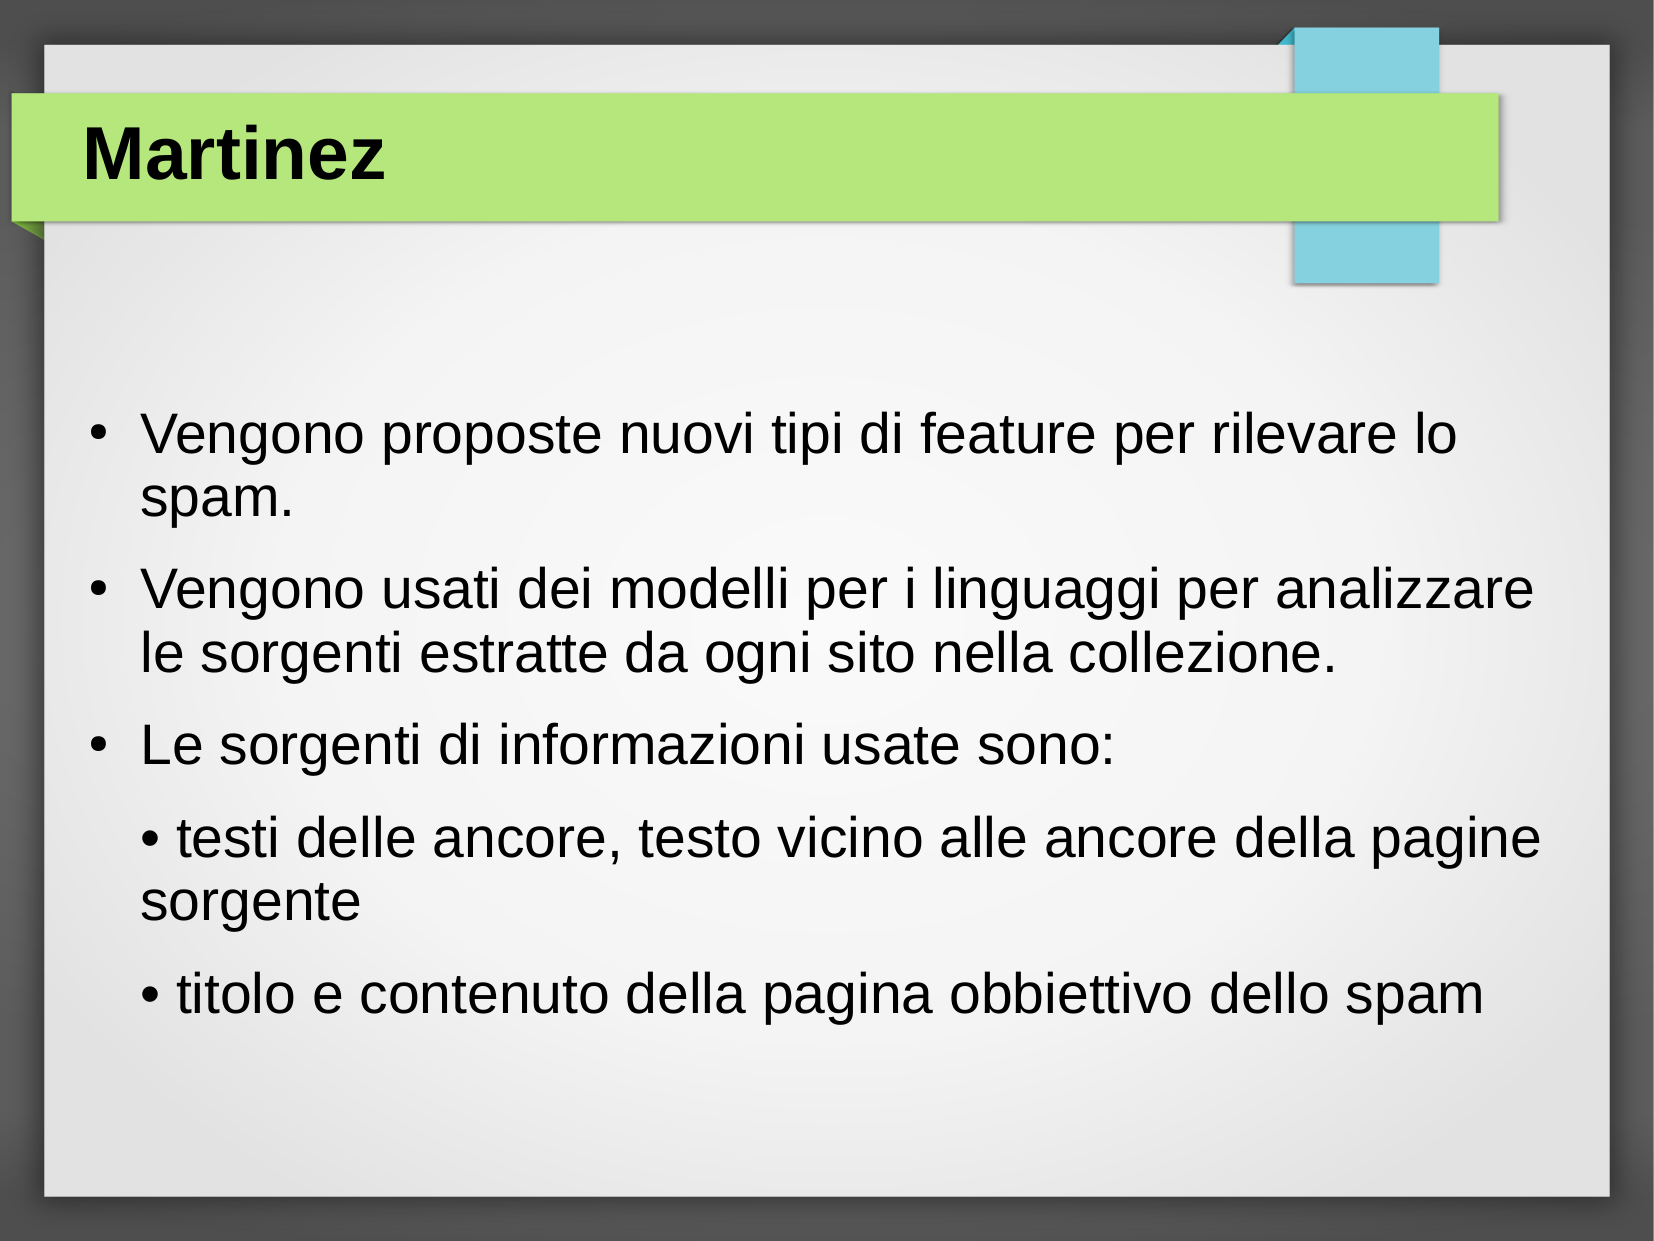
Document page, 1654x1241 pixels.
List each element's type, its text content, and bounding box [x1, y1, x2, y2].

title Martinez [82, 94, 1264, 213]
list Vengono proposte nuovi tipi di feature per rilevare lo spam. Vengono usati dei modelli per i linguaggi per analizzare le sorgenti estratte da ogni sito nella collezione. Le sorgenti di informazioni usate sono: • testi delle ancore, testo vicino alle ancore della pagine sorgente • titolo e contenuto della pagina obbiettivo dello spam [70, 401, 1548, 1040]
picture [0, 0, 1654, 1241]
